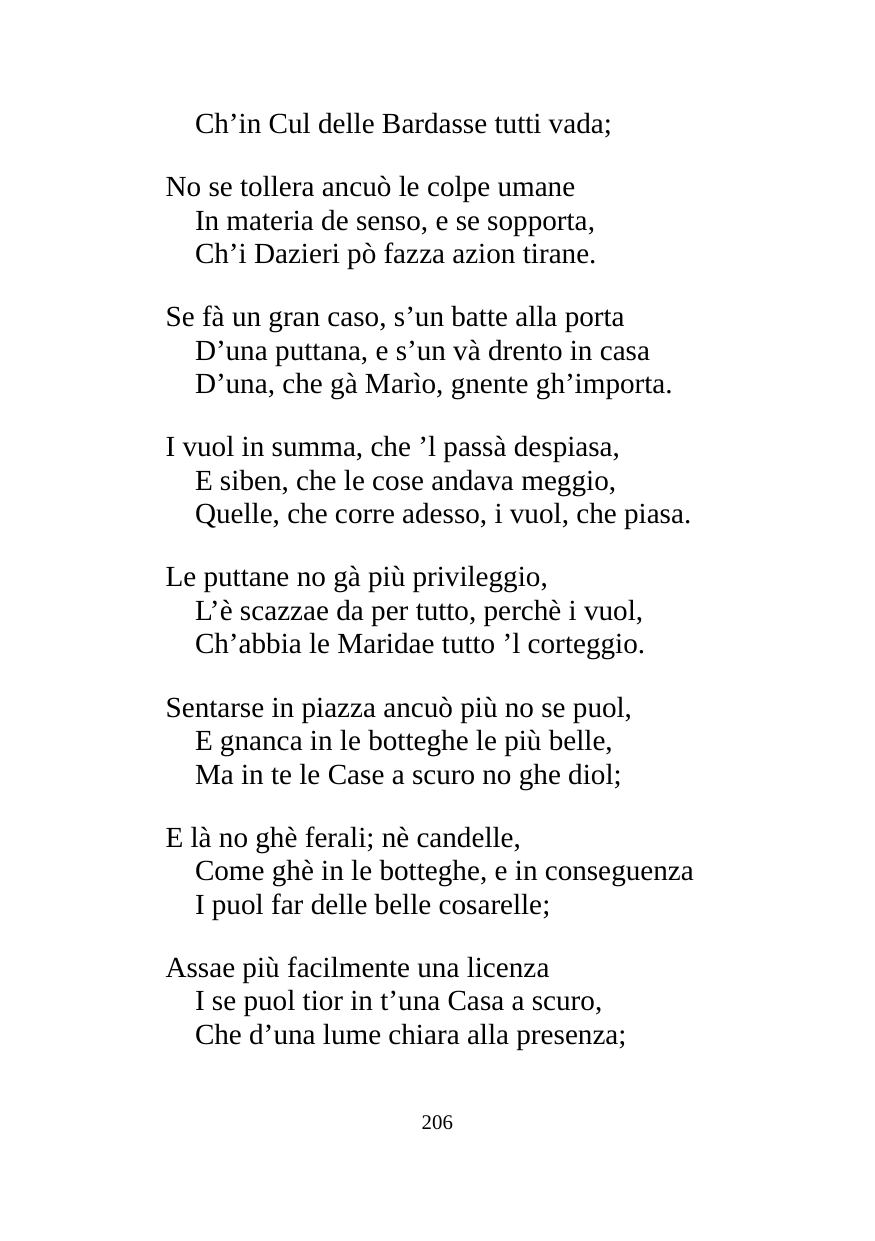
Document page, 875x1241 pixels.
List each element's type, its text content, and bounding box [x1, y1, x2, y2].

text Sentarse in piazza ancuò più no se puol, E gnanca in le botteghe le più belle, Ma in te le Case a scuro no ghe diol; [165, 690, 768, 790]
text I vuol in summa, che ’l passà despiasa, E siben, che le cose andava meggio, Quelle, che corre adesso, i vuol, che piasa. [165, 429, 768, 530]
text Le puttane no gà più privileggio, L’è scazzae da per tutto, perchè i vuol, Ch’abbia le Maridae tutto ’l corteggio. [165, 559, 768, 660]
text Ch’in Cul delle Bardasse tutti vada; [165, 106, 768, 140]
text Se fà un gran caso, s’un batte alla porta D’una puttana, e s’un và drento in casa D’una, che gà Marìo, gnente gh’importa. [165, 299, 768, 400]
text E là no ghè ferali; nè candelle, Come ghè in le botteghe, e in conseguenza I puol far delle belle cosarelle; [165, 820, 768, 920]
text No se tollera ancuò le colpe umane In materia de senso, e se sopporta, Ch’i Dazieri pò fazza azion tirane. [165, 169, 768, 270]
text Assae più facilmente una licenza I se puol tior in t’una Casa a scuro, Che d’una lume chiara alla presenza; [165, 950, 768, 1051]
